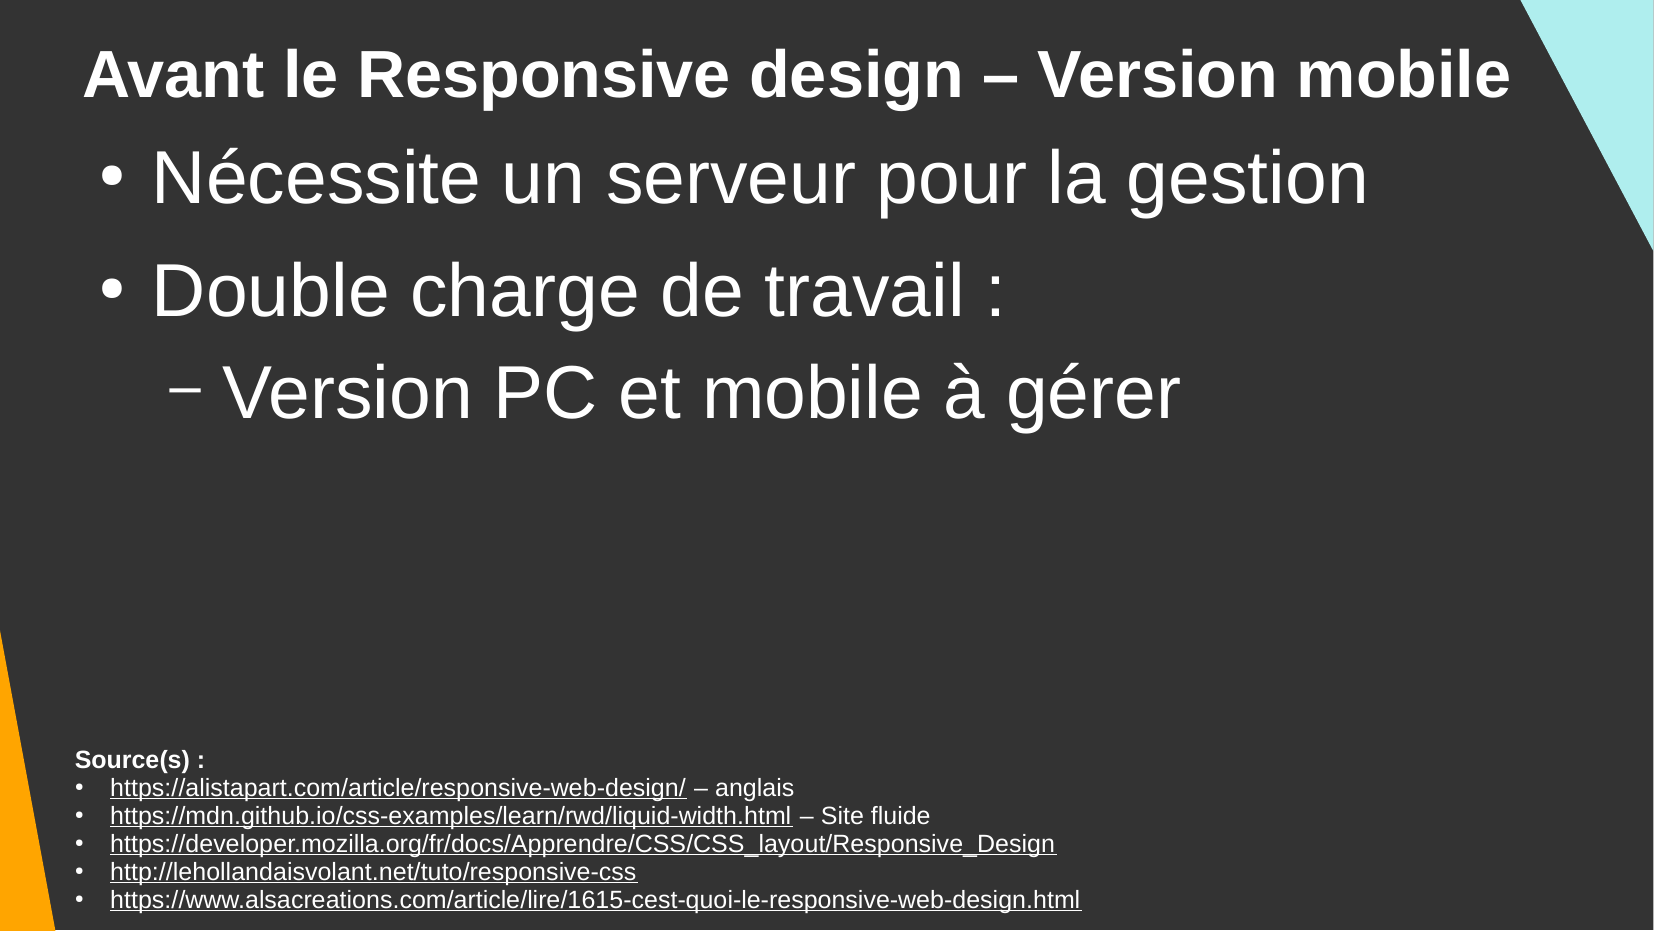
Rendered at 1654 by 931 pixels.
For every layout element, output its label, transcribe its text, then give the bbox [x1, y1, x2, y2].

text_box [0, 630, 56, 931]
list Nécessite un serveur pour la gestion Double charge de travail : Version PC et mobile à gérer [80, 135, 1605, 508]
title Avant le Responsive design – Version mobile [82, 37, 1571, 114]
text_box [1520, 0, 1654, 253]
text_box Source(s) : https://alistapart.com/article/responsive-web-design/ – anglais https://mdn.github.io/css-examples/learn/rwd/liquid-width.html – Site fluide https://developer.mozilla.org/fr/docs/Apprendre/CSS/CSS_layout/Responsive_Design http://lehollandaisvolant.net/tuto/responsive-css https://www.alsacreations.com/article/lire/1615-cest-quoi-le-responsive-web-design.html [60, 738, 1546, 922]
